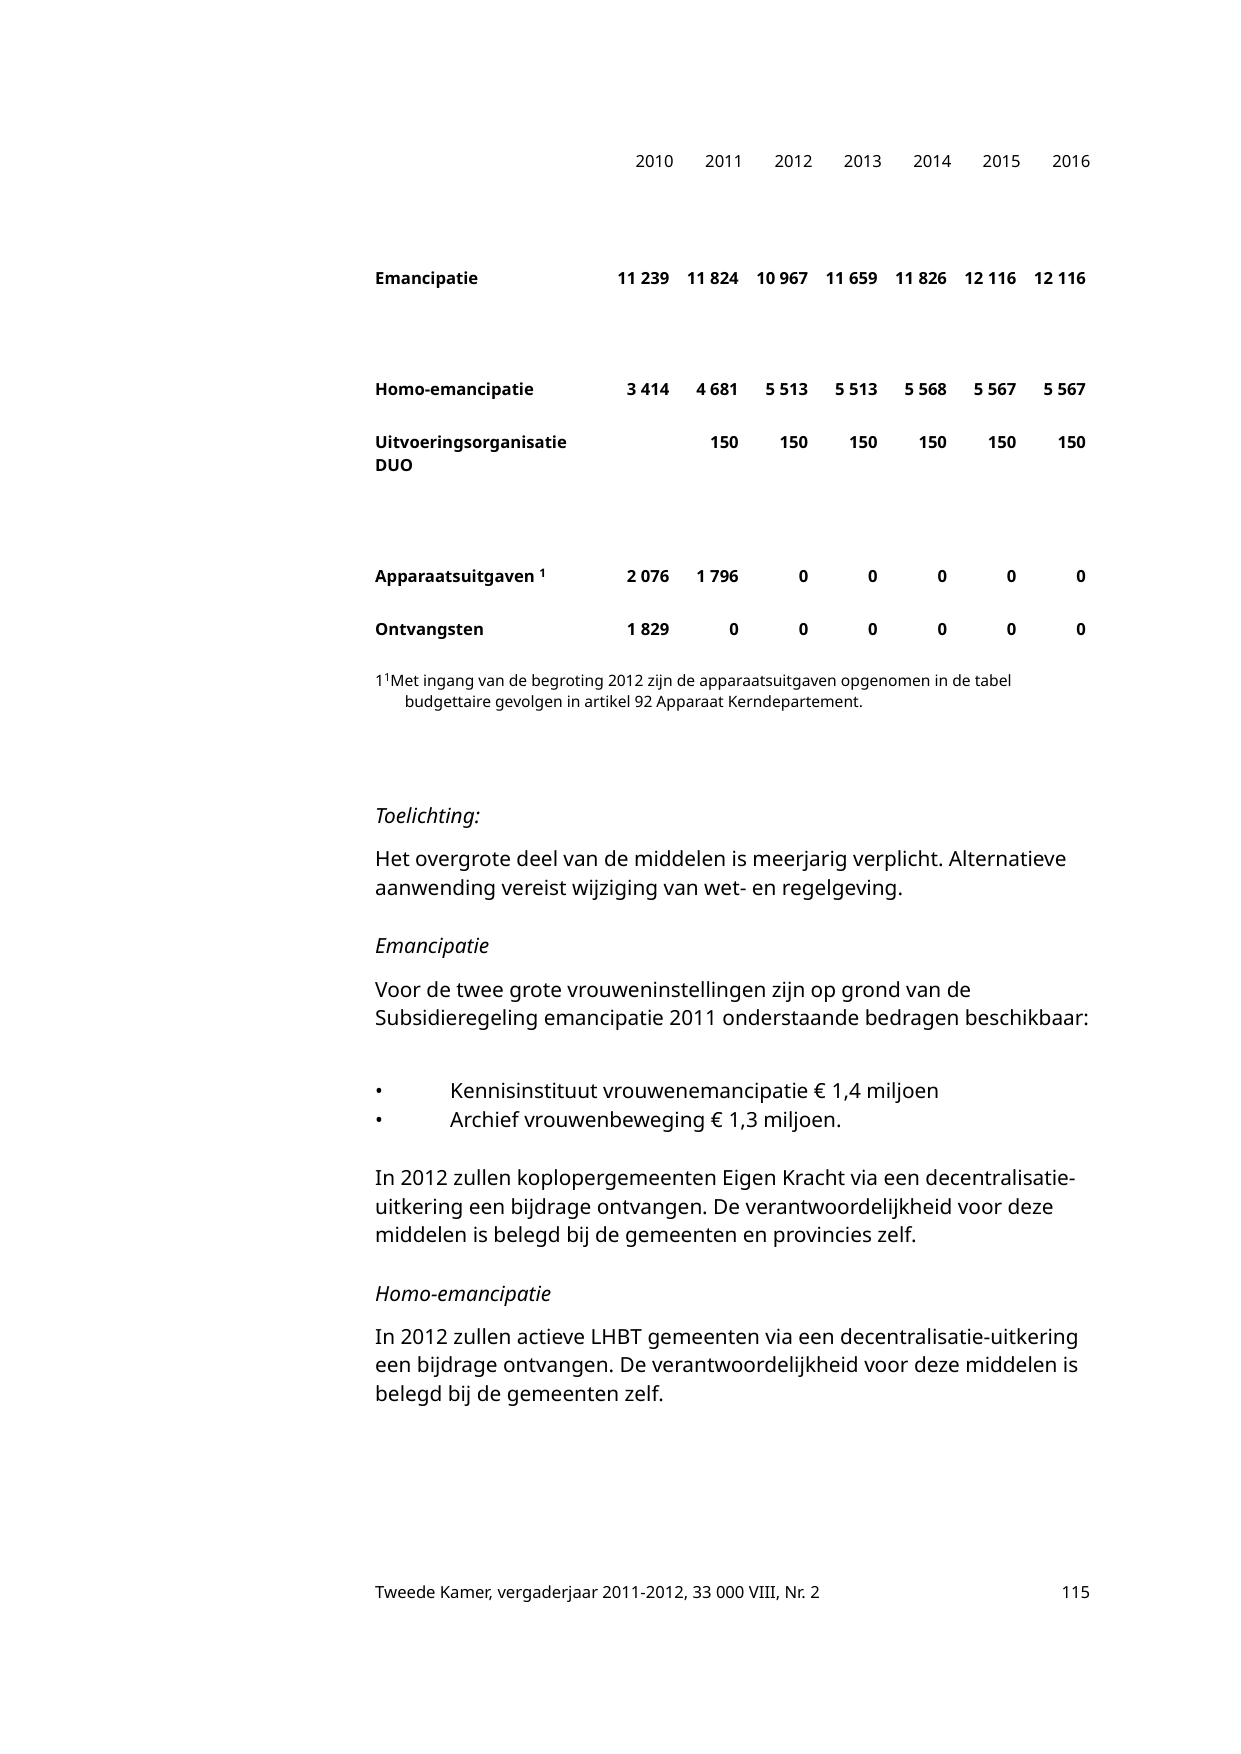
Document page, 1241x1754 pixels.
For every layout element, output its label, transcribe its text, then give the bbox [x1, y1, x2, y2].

table_cell [375, 209, 396, 267]
table_cell 0 [1021, 565, 1090, 617]
table_cell [604, 209, 673, 267]
table_cell Uitvoeringsorganisatie DUO [375, 431, 604, 506]
text In 2012 zullen koplopergemeenten Eigen Kracht via een decentralisatie-uitkering een bijdrage ontvangen. De verantwoordelijkheid voor deze middelen is belegd bij de gemeenten en provincies zelf. [375, 1163, 1090, 1249]
table_cell 11 239 [604, 267, 673, 319]
table_cell 12 116 [1021, 267, 1090, 319]
text Voor de twee grote vrouweninstellingen zijn op grond van de Subsidieregeling emancipatie 2011 onderstaande bedragen beschikbaar: [375, 975, 1090, 1032]
table_cell [375, 506, 604, 564]
table_cell 150 [743, 431, 812, 506]
table_cell 11 826 [882, 267, 951, 319]
table_cell [1021, 209, 1090, 267]
table_cell 0 [743, 617, 812, 670]
table_header 2015 [951, 150, 1021, 208]
table_cell [674, 209, 743, 267]
table_cell 0 [951, 617, 1021, 670]
table_cell 0 [674, 617, 743, 670]
text Toelichting: [375, 801, 1090, 829]
table_cell 5 567 [1021, 378, 1090, 431]
table_cell 3 414 [604, 378, 673, 431]
table_cell 11 824 [674, 267, 743, 319]
table_cell 150 [812, 431, 882, 506]
table_cell [812, 320, 882, 378]
table_cell [743, 506, 812, 564]
table_cell 12 116 [951, 267, 1021, 319]
table_cell 0 [1021, 617, 1090, 670]
table_cell [1021, 506, 1090, 564]
table_cell [604, 506, 673, 564]
table_cell [951, 506, 1021, 564]
table_header 2010 [604, 150, 673, 208]
text In 2012 zullen actieve LHBT gemeenten via een decentralisatie-uitkering een bijdrage ontvangen. De verantwoordelijkheid voor deze middelen is belegd bij de gemeenten zelf. [375, 1322, 1090, 1407]
table_cell 5 568 [882, 378, 951, 431]
table_cell 5 513 [743, 378, 812, 431]
table_cell [882, 209, 951, 267]
table_header 2013 [812, 150, 882, 208]
table_header 2016 [1021, 150, 1090, 208]
table_cell 2 076 [604, 565, 673, 617]
table_header 2011 [674, 150, 743, 208]
table_cell 150 [882, 431, 951, 506]
table_cell 0 [812, 565, 882, 617]
table_cell [743, 320, 812, 378]
list Archief vrouwenbeweging € 1,3 miljoen. [375, 1105, 1090, 1133]
table_cell [882, 320, 951, 378]
table_cell 150 [951, 431, 1021, 506]
table_cell 5 513 [812, 378, 882, 431]
table_cell 0 [743, 565, 812, 617]
table_cell 11 659 [812, 267, 882, 319]
table_cell [375, 320, 396, 378]
table_cell [812, 506, 882, 564]
table_cell [951, 209, 1021, 267]
table_cell [396, 209, 604, 267]
list Kennisinstituut vrouwenemancipatie € 1,4 miljoen [375, 1077, 1090, 1105]
table_cell 5 567 [951, 378, 1021, 431]
text Emancipatie [375, 931, 1090, 960]
table_cell 1 829 [604, 617, 673, 670]
table_cell 11Met ingang van de begroting 2012 zijn de apparaatsuitgaven opgenomen in de tabel budgettaire gevolgen in artikel 92 Apparaat Kerndepartement. [375, 670, 1021, 742]
table_cell 0 [882, 565, 951, 617]
table_cell 0 [951, 565, 1021, 617]
table_cell [674, 506, 743, 564]
text Het overgrote deel van de middelen is meerjarig verplicht. Alternatieve aanwending vereist wijziging van wet- en regelgeving. [375, 844, 1090, 901]
table_header [396, 150, 604, 208]
table_cell 0 [812, 617, 882, 670]
table_cell [1021, 320, 1090, 378]
table_cell 1 796 [674, 565, 743, 617]
table_cell [604, 320, 673, 378]
table_cell 150 [1021, 431, 1090, 506]
table_cell 10 967 [743, 267, 812, 319]
table_cell [396, 320, 604, 378]
table_header [375, 150, 396, 208]
table_cell [812, 209, 882, 267]
table_cell 150 [674, 431, 743, 506]
table_cell 0 [882, 617, 951, 670]
table_cell [951, 320, 1021, 378]
text Homo-emancipatie [375, 1279, 1090, 1307]
table_cell 4 681 [674, 378, 743, 431]
table_cell [882, 506, 951, 564]
table_cell [743, 209, 812, 267]
table_cell Apparaatsuitgaven 1 [375, 565, 604, 617]
table_cell [604, 431, 673, 506]
table_header 2014 [882, 150, 951, 208]
table_header 2012 [743, 150, 812, 208]
table_cell Ontvangsten [375, 617, 604, 670]
table_cell Homo-emancipatie [375, 378, 604, 431]
table_cell Emancipatie [375, 267, 604, 319]
table_cell [674, 320, 743, 378]
